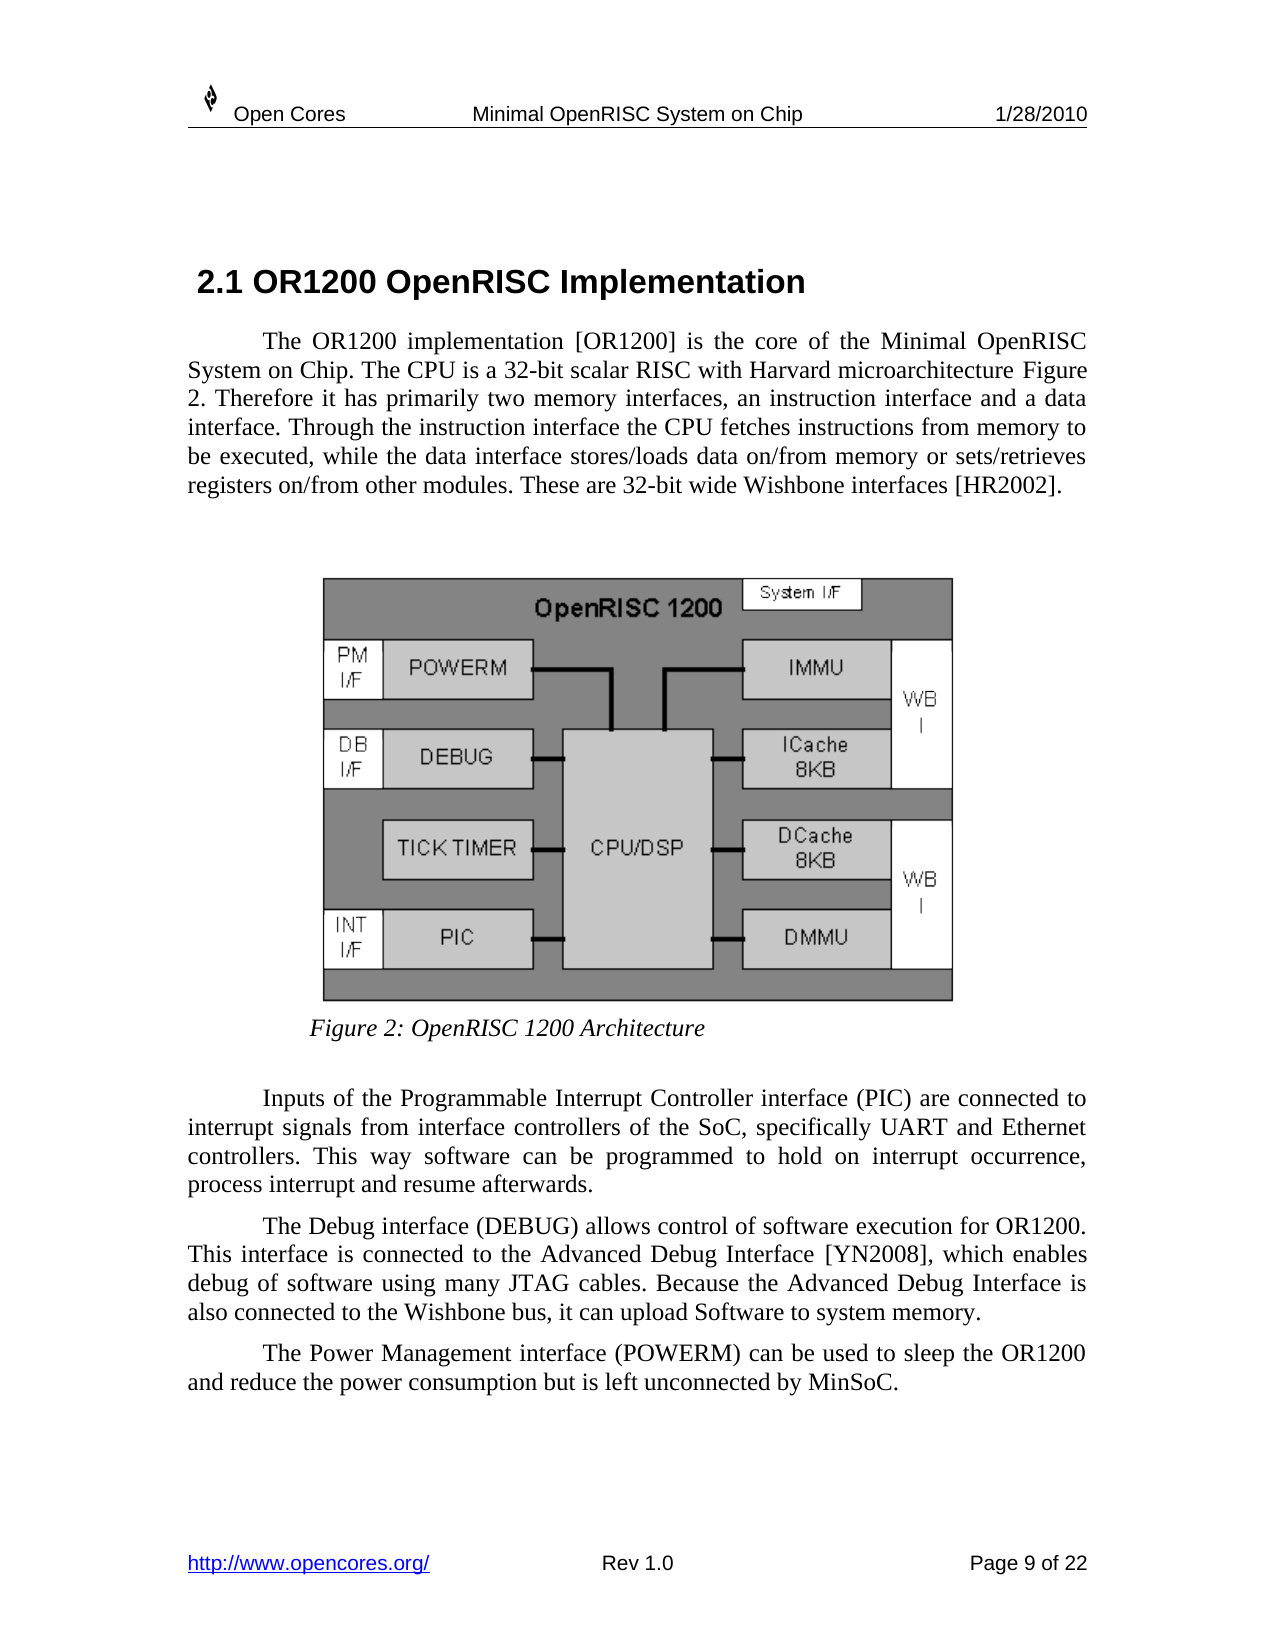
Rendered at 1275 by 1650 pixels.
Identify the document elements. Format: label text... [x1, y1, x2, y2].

text Inputs of the Programmable Interrupt Controller interface (PIC) are connected to interrupt signals from interface controllers of the SoC, specifically UART and Ethernet controllers. This way software can be programmed to hold on interrupt occurrence, process interrupt and resume afterwards. [187, 1083, 1087, 1198]
subtitle OR1200 OpenRISC Implementation [187, 262, 1087, 301]
text The Power Management interface (POWERM) can be used to sleep the OR1200 and reduce the power consumption but is left unconnected by MinSoC. [187, 1338, 1087, 1396]
text The OR1200 implementation [OR1200] is the core of the Minimal OpenRISC System on Chip. The CPU is a 32-bit scalar RISC with Harvard microarchitecture Figure 2. Therefore it has primarily two memory interfaces, an instruction interface and a data interface. Through the instruction interface the CPU fetches instructions from memory to be executed, while the data interface stores/loads data on/from memory or sets/retrieves registers on/from other modules. These are 32-bit wide Wishbone interfaces [HR2002]. [187, 326, 1087, 498]
text Figure 2: OpenRISC 1200 Architecture [309, 1014, 966, 1042]
text The Debug interface (DEBUG) allows control of software execution for OR1200. This interface is connected to the Advanced Debug Interface [YN2008], which enables debug of software using many JTAG cables. Because the Advanced Debug Interface is also connected to the Wishbone bus, it can upload Software to system memory. [187, 1211, 1087, 1326]
picture [309, 564, 966, 1014]
